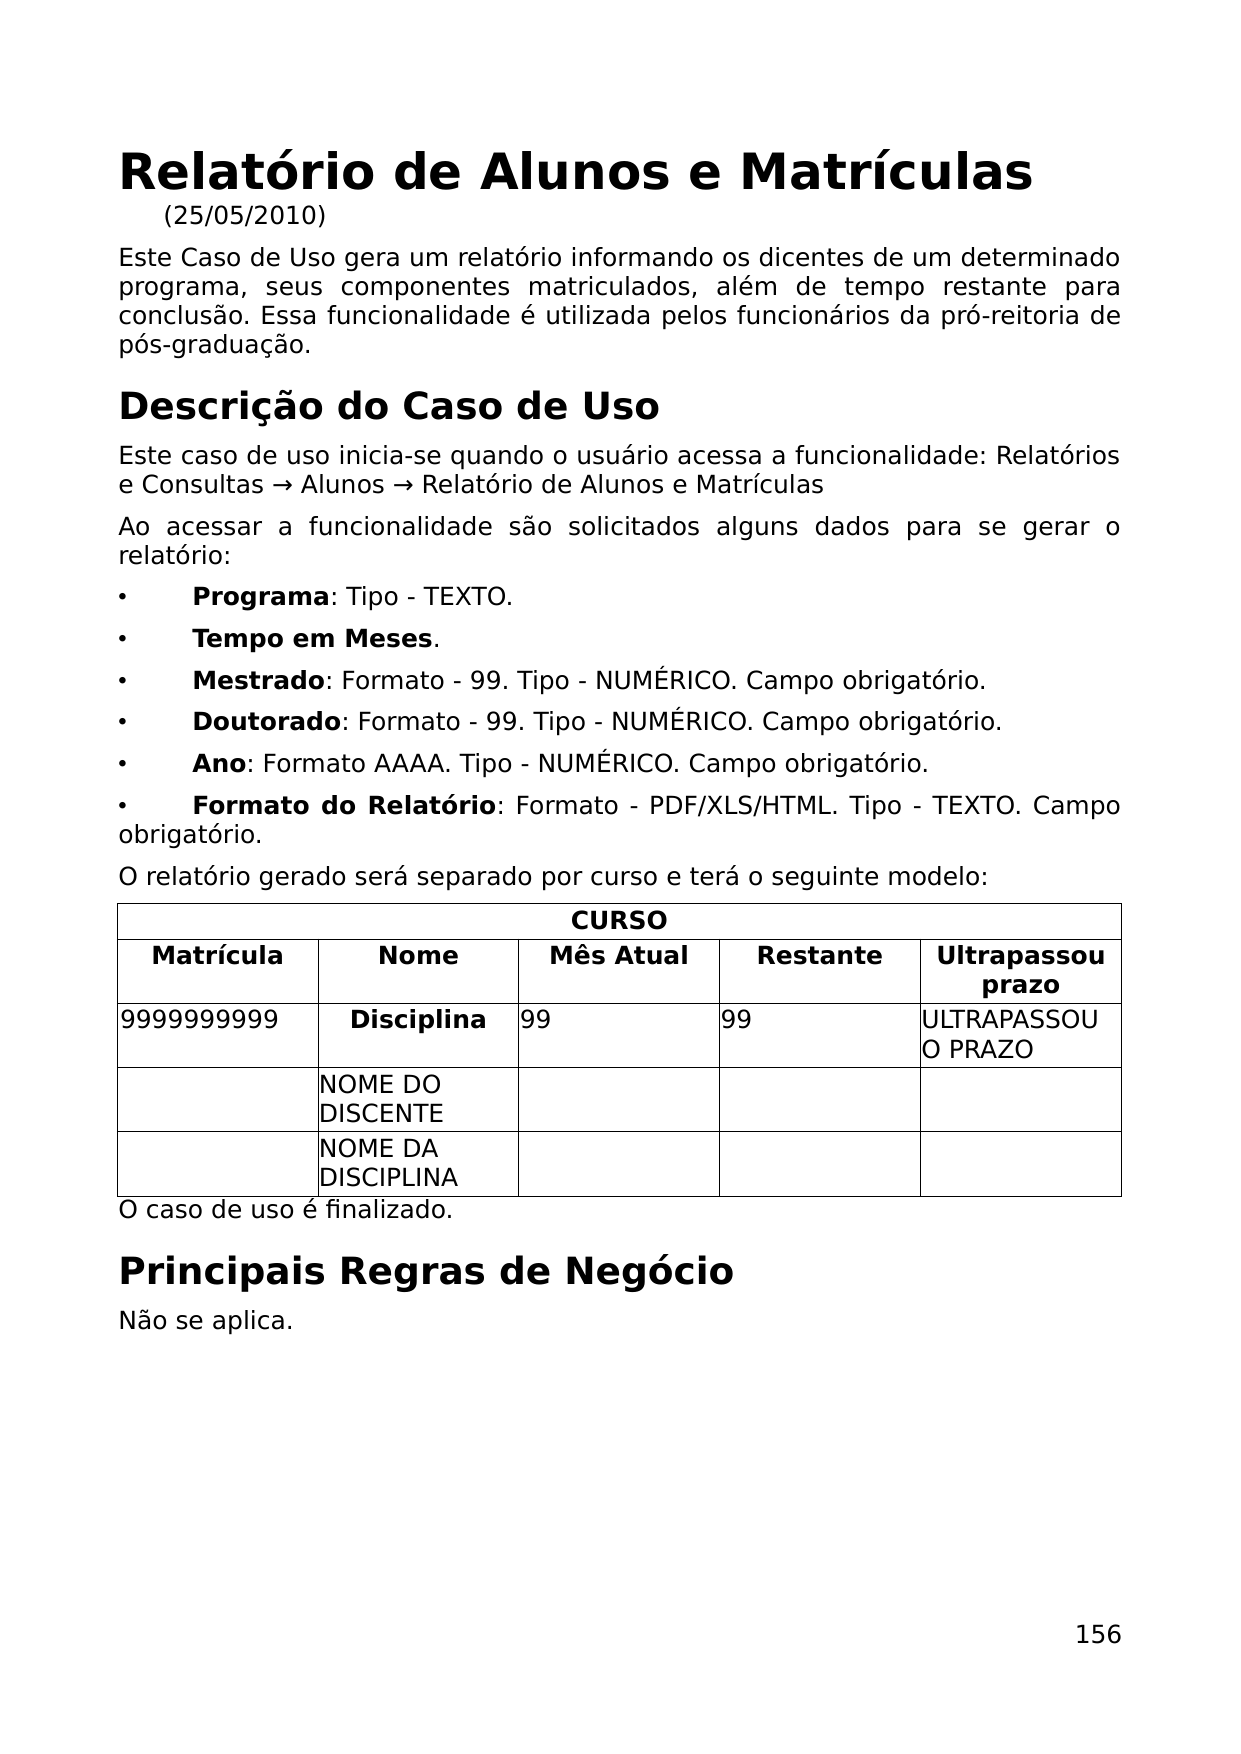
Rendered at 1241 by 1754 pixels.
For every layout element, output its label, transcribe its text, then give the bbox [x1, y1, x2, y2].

text O caso de uso é finalizado. [118, 1197, 1122, 1225]
table_cell [720, 1068, 920, 1131]
table_cell Disciplina [319, 1004, 518, 1067]
text O relatório gerado será separado por curso e terá o seguinte modelo: [118, 862, 1122, 891]
table_cell [921, 1068, 1121, 1131]
table_cell [921, 1132, 1121, 1196]
subtitle Principais Regras de Negócio [118, 1250, 1122, 1293]
text Não se aplica. [118, 1306, 1122, 1335]
table_cell [720, 1132, 920, 1196]
table_cell Nome [319, 940, 518, 1003]
table_cell Ultrapassou prazo [921, 940, 1121, 1003]
list Ano: Formato AAAA. Tipo - NUMÉRICO. Campo obrigatório. [118, 749, 1122, 778]
text Este Caso de Uso gera um relatório informando os dicentes de um determinado programa, seus componentes matriculados, além de tempo restante para conclusão. Essa funcionalidade é utilizada pelos funcionários da pró-reitoria de pós-graduação. [118, 243, 1122, 360]
table_header CURSO [118, 904, 1121, 938]
table_cell 99 [519, 1004, 719, 1067]
table_cell [519, 1132, 719, 1196]
list Formato do Relatório: Formato - PDF/XLS/HTML. Tipo - TEXTO. Campo obrigatório. [118, 791, 1122, 849]
table_cell [118, 1132, 318, 1196]
text Ao acessar a funcionalidade são solicitados alguns dados para se gerar o relatório: [118, 512, 1122, 570]
list Doutorado: Formato - 99. Tipo - NUMÉRICO. Campo obrigatório. [118, 707, 1122, 737]
table_cell ULTRAPASSOU O PRAZO [921, 1004, 1121, 1067]
list Programa: Tipo - TEXTO. [118, 582, 1122, 612]
table_cell [519, 1068, 719, 1131]
subtitle Relatório de Alunos e Matrículas (25/05/2010) [118, 143, 1122, 231]
text Este caso de uso inicia-se quando o usuário acessa a funcionalidade: Relatórios e Consultas → Alunos → Relatório de Alunos e Matrículas [118, 441, 1122, 499]
table_cell NOME DA DISCIPLINA [319, 1132, 518, 1196]
list Mestrado: Formato - 99. Tipo - NUMÉRICO. Campo obrigatório. [118, 666, 1122, 695]
table_cell 9999999999 [118, 1004, 318, 1067]
table_cell NOME DO DISCENTE [319, 1068, 518, 1131]
list Tempo em Meses. [118, 624, 1122, 653]
table_cell 99 [720, 1004, 920, 1067]
table_cell [118, 1068, 318, 1131]
table_cell Matrícula [118, 940, 318, 1003]
subtitle Descrição do Caso de Uso [118, 385, 1122, 428]
table_cell Restante [720, 940, 920, 1003]
table_cell Mês Atual [519, 940, 719, 1003]
